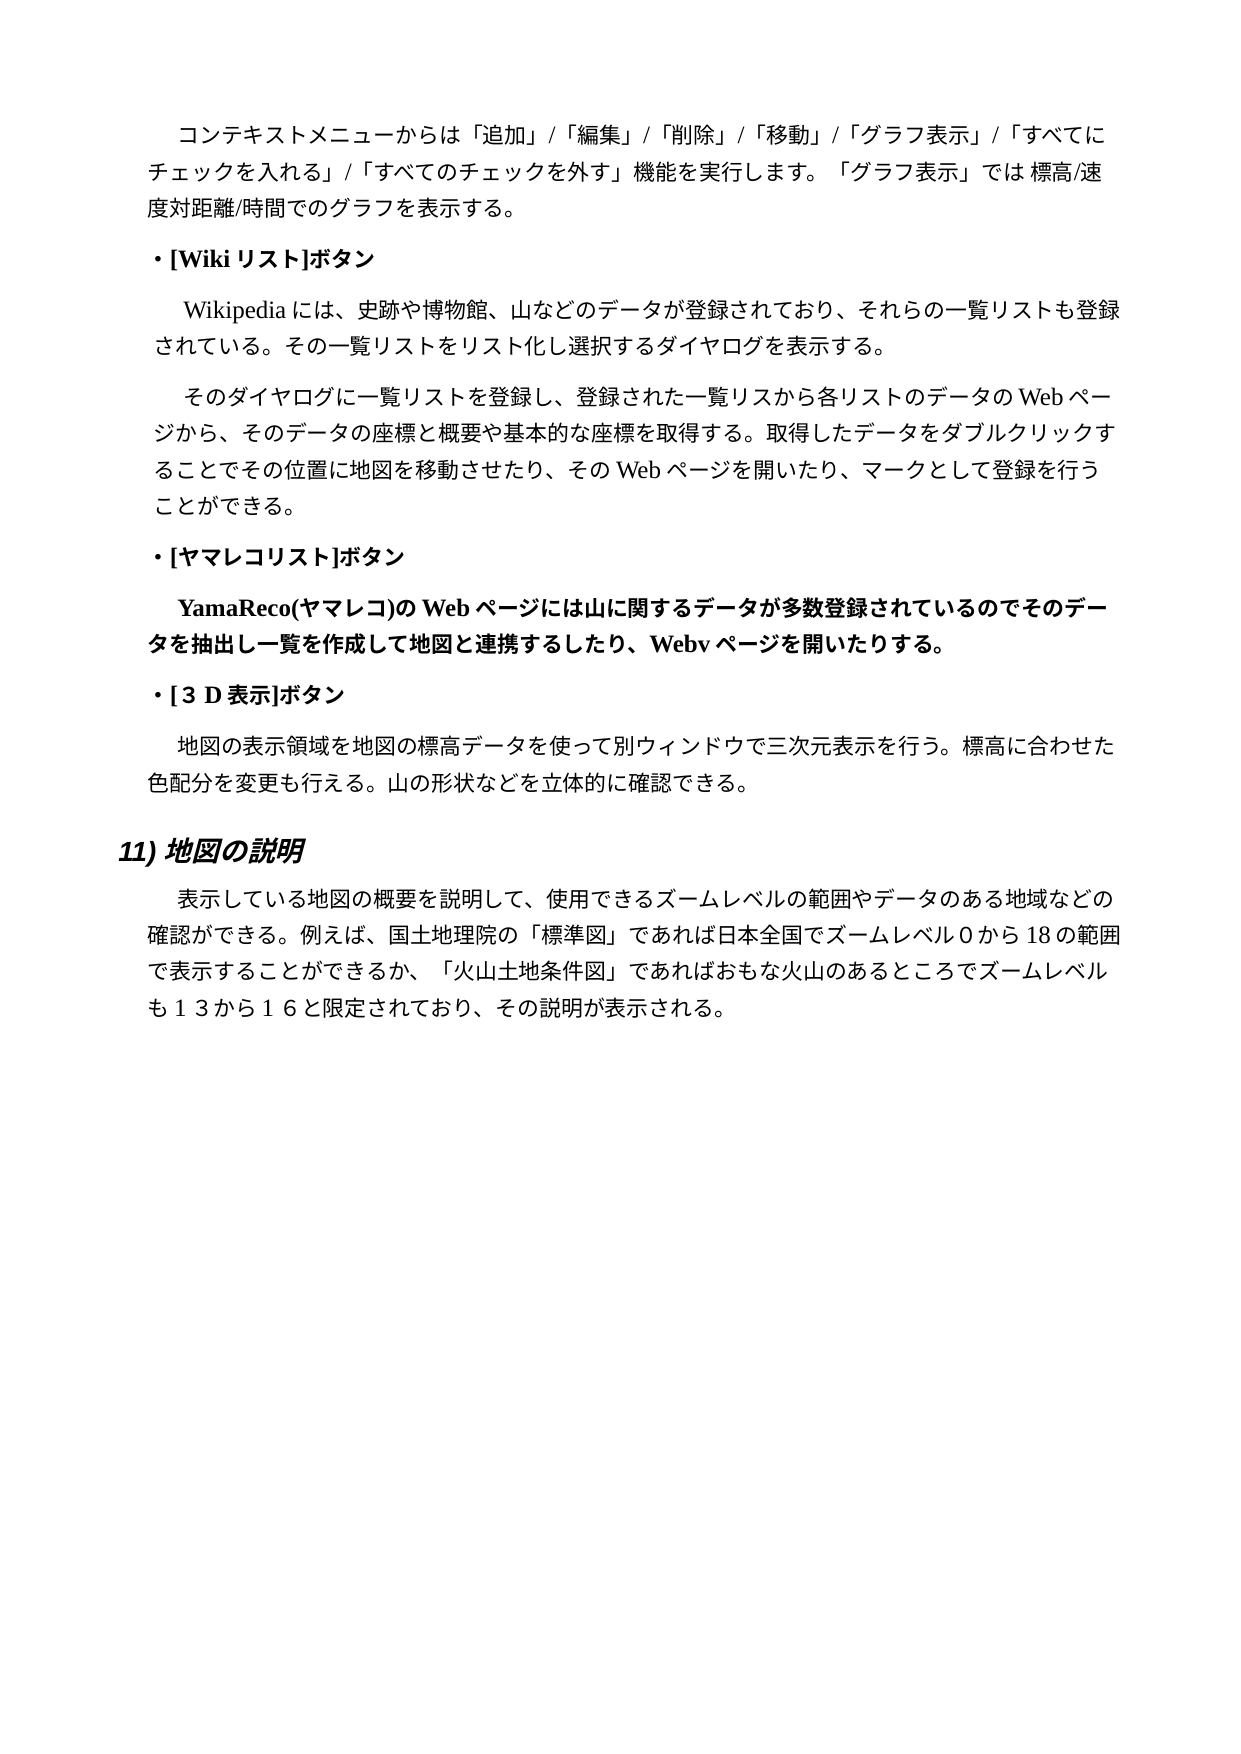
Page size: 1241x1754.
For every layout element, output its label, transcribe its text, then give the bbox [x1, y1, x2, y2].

subtitle 11) 地図の説明 [118, 829, 1122, 869]
text ・[３D表示]ボタン [118, 678, 1122, 710]
text 表示している地図の概要を説明して、使用できるズームレベルの範囲やデータのある地域などの確認ができる。例えば、国土地理院の「標準図」であれば日本全国でズームレベル０から18の範囲で表示することができるか、「火山土地条件図」であればおもな火山のあるところでズームレベルも1３から1６と限定されており、その説明が表示される。 [148, 882, 1122, 1022]
text ・[ヤマレコリスト]ボタン [118, 540, 1122, 572]
text 地図の表示領域を地図の標高データを使って別ウィンドウで三次元表示を行う。標高に合わせた色配分を変更も行える。山の形状などを立体的に確認できる。 [148, 729, 1122, 797]
text ・[Wikiリスト]ボタン [118, 242, 1122, 273]
text そのダイヤログに一覧リストを登録し、登録された一覧リスから各リストのデータのWebページから、そのデータの座標と概要や基本的な座標を取得する。取得したデータをダブルクリックすることでその位置に地図を移動させたり、そのWebページを開いたり、マークとして登録を行うことができる。 [153, 380, 1122, 521]
text Wikipediaには、史跡や博物館、山などのデータが登録されており、それらの一覧リストも登録されている。その一覧リストをリスト化し選択するダイヤログを表示する。 [153, 293, 1122, 361]
text YamaReco(ヤマレコ)のWebページには山に関するデータが多数登録されているのでそのデータを抽出し一覧を作成して地図と連携するしたり、Webvページを開いたりする。 [148, 591, 1122, 659]
text コンテキストメニューからは「追加」/「編集」/「削除」/「移動」/「グラフ表示」/「すべてにチェックを入れる」/「すべてのチェックを外す」機能を実行します。「グラフ表示」では 標高/速度対距離/時間でのグラフを表示する。 [148, 118, 1122, 222]
